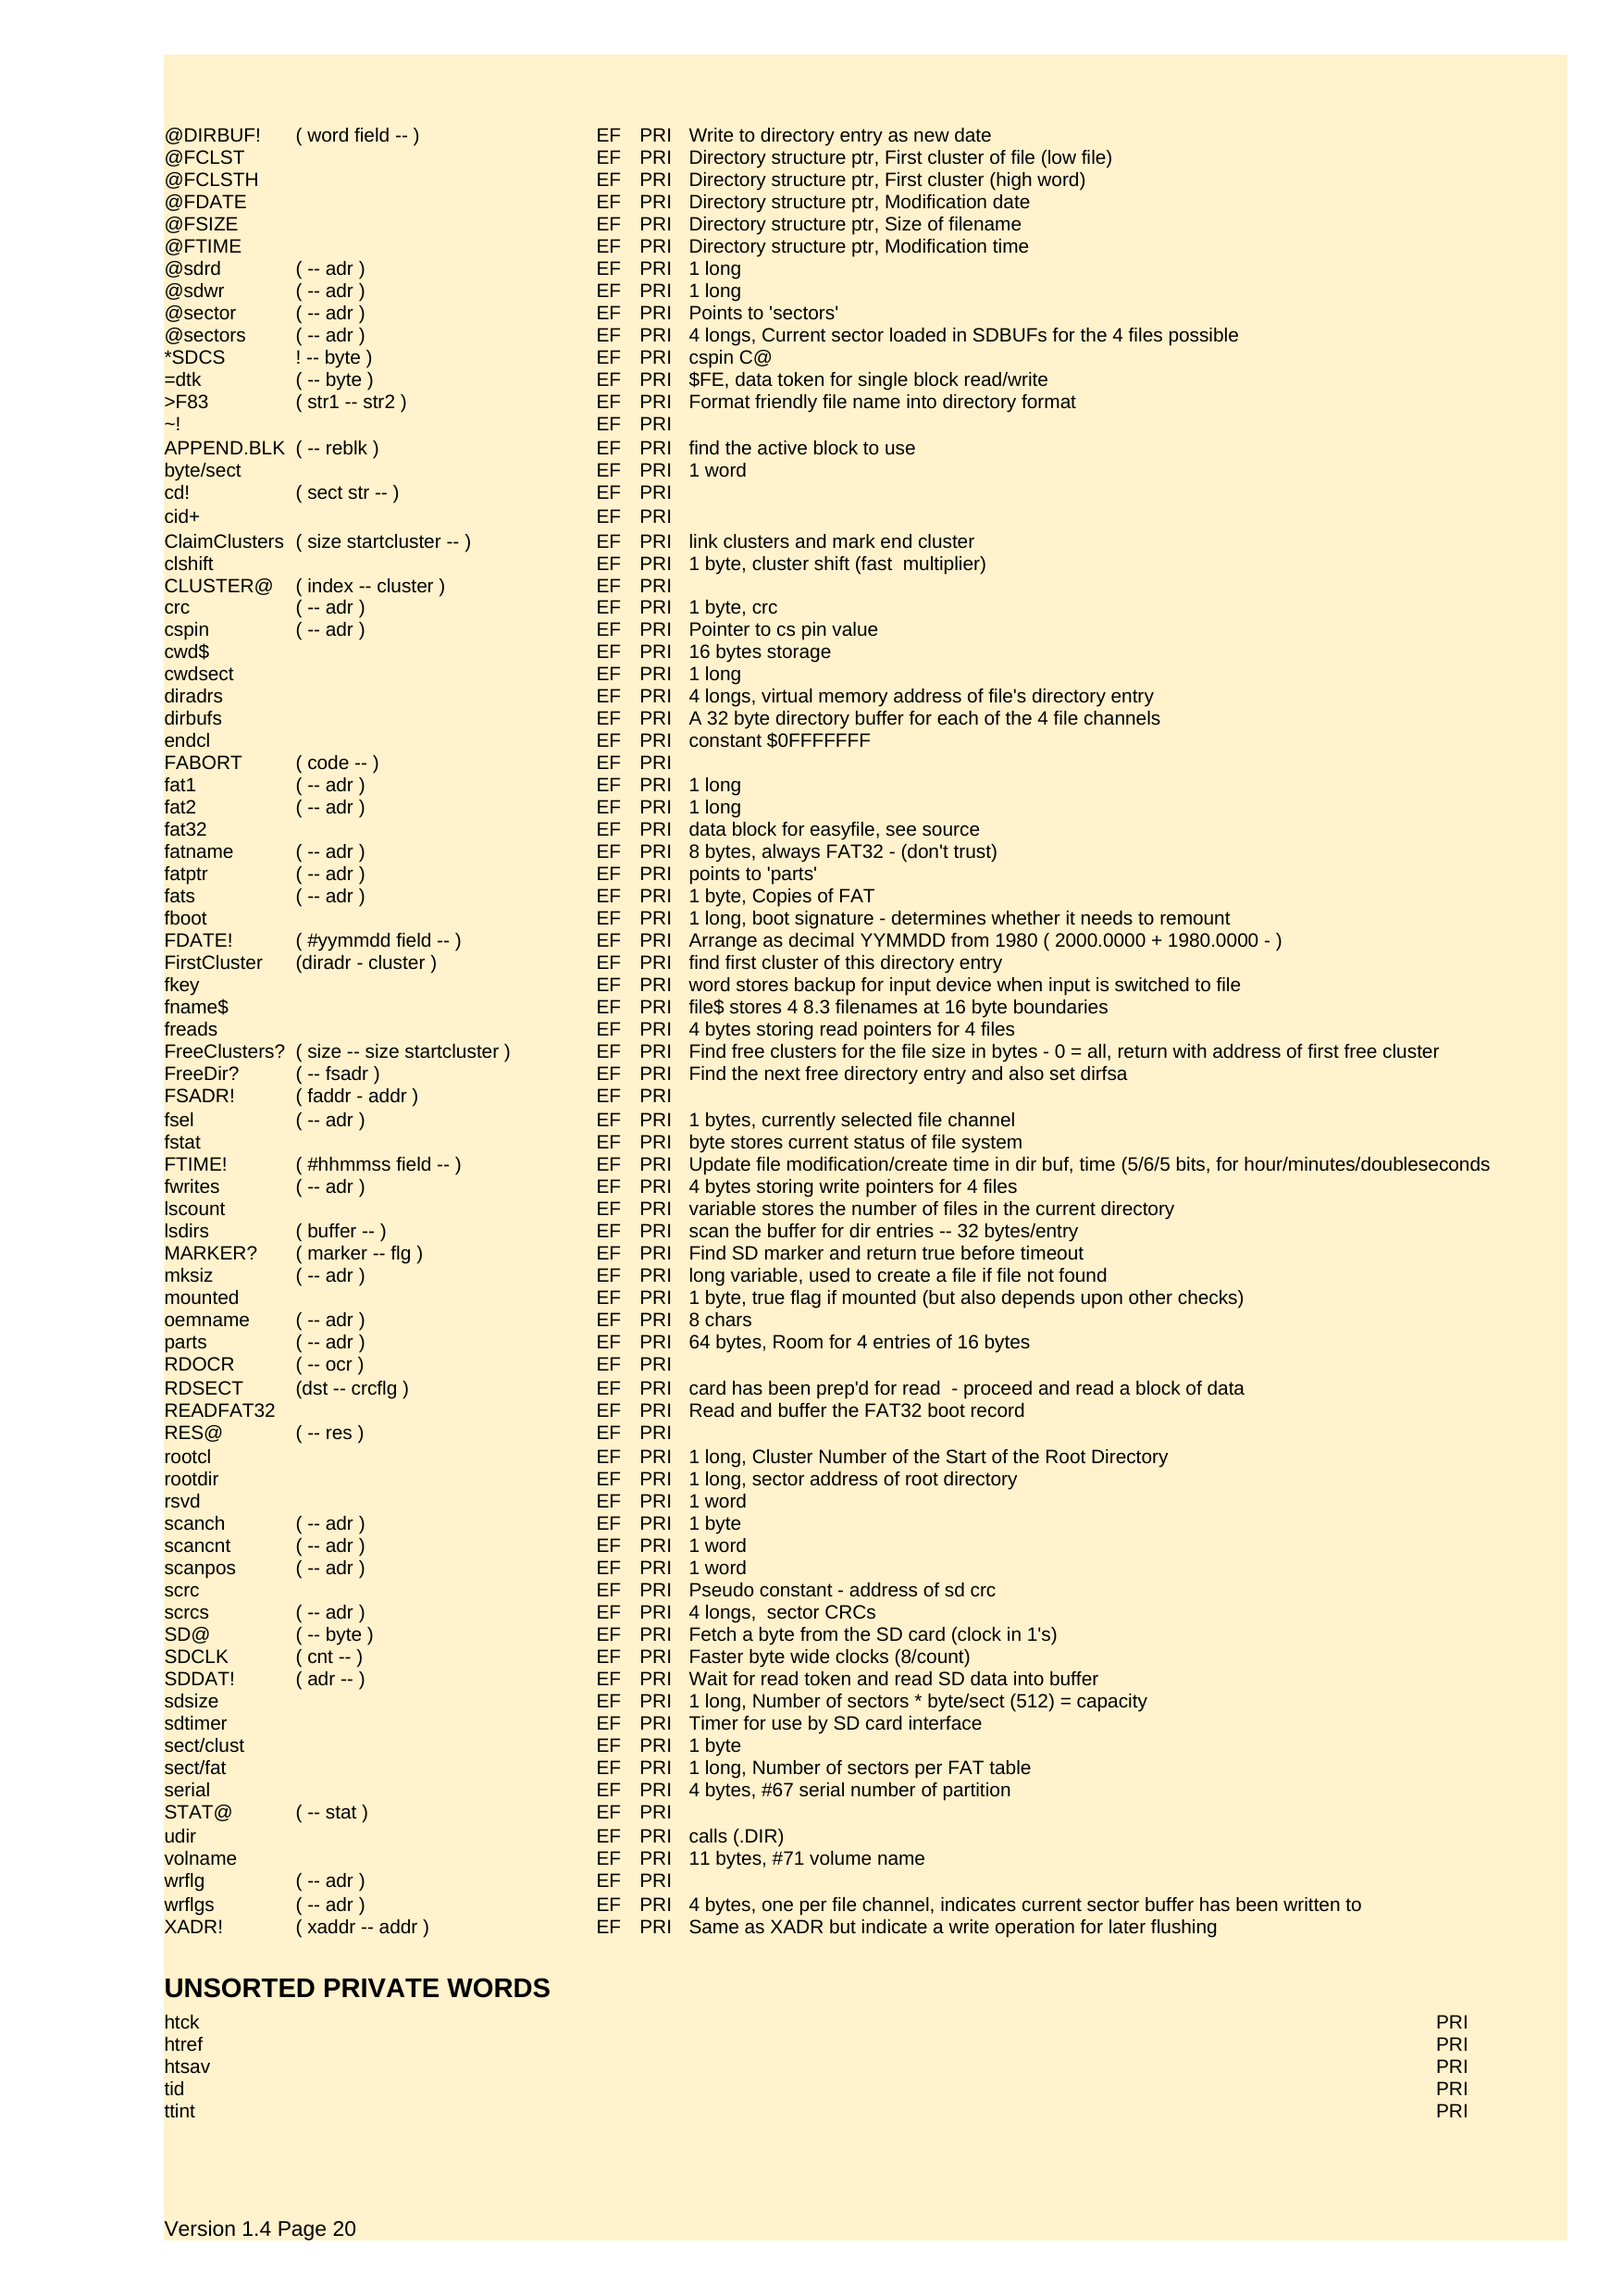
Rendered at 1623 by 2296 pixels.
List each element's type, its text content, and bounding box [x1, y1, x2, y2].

table_cell PRI [639, 1579, 688, 1601]
table_cell EF [596, 1601, 639, 1623]
table_cell diradrs [164, 685, 295, 707]
table_cell serial [164, 1778, 295, 1800]
table_cell PRI [639, 302, 688, 324]
table_cell PRI [639, 1668, 688, 1690]
table_cell STAT@ [164, 1800, 295, 1825]
table_cell 4 longs, Current sector loaded in SDBUFs for the 4 files possible [688, 324, 1567, 346]
table_cell PRI [639, 1131, 688, 1153]
table_cell [688, 481, 1567, 505]
table_cell cid+ [164, 505, 295, 529]
table_cell rootdir [164, 1468, 295, 1490]
table_cell PRI [639, 481, 688, 505]
table_cell ( #hhmmss field -- ) [295, 1153, 596, 1175]
table_cell PRI [639, 1399, 688, 1421]
table_cell PRI [639, 1377, 688, 1399]
table_cell PRI [1436, 2100, 1567, 2122]
table_cell ( code -- ) [295, 751, 596, 774]
table_cell ( -- adr ) [295, 1557, 596, 1579]
table_cell endcl [164, 729, 295, 751]
table_cell constant $0FFFFFFF [688, 729, 1567, 751]
table_cell EF [596, 324, 639, 346]
table_cell EF [596, 618, 639, 640]
table_cell EF [596, 1220, 639, 1242]
table_cell Faster byte wide clocks (8/count) [688, 1645, 1567, 1668]
table_cell PRI [639, 1623, 688, 1645]
table_cell PRI [639, 574, 688, 596]
table_cell CLUSTER@ [164, 574, 295, 596]
table_cell Write to directory entry as new date [688, 124, 1567, 146]
table_cell udir [164, 1825, 295, 1847]
table_cell PRI [639, 796, 688, 818]
table_cell PRI [639, 552, 688, 574]
table_cell SD@ [164, 1623, 295, 1645]
table_cell PRI [639, 596, 688, 618]
table_cell RES@ [164, 1421, 295, 1446]
table_cell [295, 996, 596, 1017]
table_cell [688, 574, 1567, 596]
table_cell Format friendly file name into directory format [688, 391, 1567, 413]
table_cell [688, 1421, 1567, 1446]
table_cell EF [596, 907, 639, 929]
table_cell [295, 459, 596, 481]
table_cell [295, 505, 596, 529]
table_cell ( -- adr ) [295, 1534, 596, 1557]
table_cell ttint [164, 2100, 485, 2122]
table_cell htsav [164, 2055, 485, 2078]
table_cell ( -- adr ) [295, 279, 596, 302]
table_header PRI [1436, 2011, 1567, 2033]
table_cell PRI [639, 1847, 688, 1868]
table_cell [295, 1399, 596, 1421]
table_cell PRI [639, 618, 688, 640]
table_cell cwd$ [164, 640, 295, 663]
table_cell PRI [639, 124, 688, 146]
table_cell SDCLK [164, 1645, 295, 1668]
table_cell cspin [164, 618, 295, 640]
table_cell EF [596, 1579, 639, 1601]
table_cell EF [596, 1734, 639, 1756]
table_cell EF [596, 640, 639, 663]
table_cell ( -- adr ) [295, 796, 596, 818]
table_cell [688, 1352, 1567, 1377]
table_cell EF [596, 437, 639, 459]
table_cell PRI [639, 907, 688, 929]
table_cell PRI [639, 1352, 688, 1377]
table_cell EF [596, 505, 639, 529]
table_cell EF [596, 1825, 639, 1847]
table_cell 1 long [688, 257, 1567, 279]
table_cell 11 bytes, #71 volume name [688, 1847, 1567, 1868]
table_cell PRI [639, 929, 688, 951]
table_cell PRI [639, 213, 688, 235]
table_cell [295, 707, 596, 729]
table_cell 1 byte, cluster shift (fast multiplier) [688, 552, 1567, 574]
table_cell EF [596, 124, 639, 146]
table_cell EF [596, 796, 639, 818]
table_cell EF [596, 1131, 639, 1153]
table_cell EF [596, 413, 639, 437]
table_cell [295, 818, 596, 840]
table_cell [295, 1756, 596, 1778]
table_cell Directory structure ptr, Modification date [688, 191, 1567, 213]
table_cell PRI [639, 1109, 688, 1131]
table_cell RDSECT [164, 1377, 295, 1399]
table_cell [688, 751, 1567, 774]
table_cell EF [596, 751, 639, 774]
table_cell parts [164, 1331, 295, 1352]
table_cell ( -- reblk ) [295, 437, 596, 459]
table_cell EF [596, 840, 639, 863]
table_cell EF [596, 1421, 639, 1446]
table_cell cd! [164, 481, 295, 505]
table_cell @FCLSTH [164, 168, 295, 191]
table_cell ~! [164, 413, 295, 437]
table_cell 1 long, Number of sectors per FAT table [688, 1756, 1567, 1778]
table_cell ( -- adr ) [295, 885, 596, 907]
table_cell FDATE! [164, 929, 295, 951]
table_cell @FDATE [164, 191, 295, 213]
table_cell Timer for use by SD card interface [688, 1712, 1567, 1733]
table_cell Find free clusters for the file size in bytes - 0 = all, return with address of first free cluster [688, 1040, 1567, 1061]
table_cell ClaimClusters [164, 530, 295, 552]
table_cell 1 long, sector address of root directory [688, 1468, 1567, 1490]
table_cell 1 bytes, currently selected file channel [688, 1109, 1567, 1131]
table_cell lscount [164, 1198, 295, 1220]
table_cell [295, 168, 596, 191]
table_cell sect/clust [164, 1734, 295, 1756]
table_cell EF [596, 774, 639, 796]
table_cell Fetch a byte from the SD card (clock in 1's) [688, 1623, 1567, 1645]
table_cell 1 word [688, 1557, 1567, 1579]
table_cell EF [596, 1018, 639, 1039]
table_cell EF [596, 1893, 639, 1916]
table_cell [295, 1468, 596, 1490]
table_cell (dst -- crcflg ) [295, 1377, 596, 1399]
table_cell [295, 1712, 596, 1733]
table_cell ( -- adr ) [295, 774, 596, 796]
table_cell SDDAT! [164, 1668, 295, 1690]
table_cell [688, 1084, 1567, 1109]
table_cell ( index -- cluster ) [295, 574, 596, 596]
table_cell volname [164, 1847, 295, 1868]
table_cell EF [596, 707, 639, 729]
table_cell ( -- adr ) [295, 324, 596, 346]
table_cell ( size -- size startcluster ) [295, 1040, 596, 1061]
table_cell 4 longs, sector CRCs [688, 1601, 1567, 1623]
table_cell [688, 1869, 1567, 1893]
table_cell fatname [164, 840, 295, 863]
table_cell EF [596, 685, 639, 707]
table_cell PRI [639, 974, 688, 996]
table_cell PRI [639, 413, 688, 437]
table_cell PRI [639, 1062, 688, 1084]
table_cell Points to 'sectors' [688, 302, 1567, 324]
table_cell [295, 907, 596, 929]
table_cell READFAT32 [164, 1399, 295, 1421]
table_cell EF [596, 596, 639, 618]
table_cell PRI [639, 1825, 688, 1847]
table_cell FABORT [164, 751, 295, 774]
table_cell byte stores current status of file system [688, 1131, 1567, 1153]
table_cell PRI [639, 1331, 688, 1352]
table_cell EF [596, 191, 639, 213]
table_cell fstat [164, 1131, 295, 1153]
table_cell word stores backup for input device when input is switched to file [688, 974, 1567, 996]
table_cell 1 long [688, 774, 1567, 796]
table_cell (diradr - cluster ) [295, 951, 596, 974]
table_cell EF [596, 1175, 639, 1198]
table_cell ( -- adr ) [295, 1109, 596, 1131]
table_cell 1 long [688, 663, 1567, 685]
table_cell PRI [639, 1468, 688, 1490]
table_cell 1 word [688, 1490, 1567, 1512]
table_cell ( -- adr ) [295, 1869, 596, 1893]
table_cell ( -- ocr ) [295, 1352, 596, 1377]
table_cell 1 word [688, 459, 1567, 481]
table_cell fsel [164, 1109, 295, 1131]
table_cell scancnt [164, 1534, 295, 1557]
table_cell =dtk [164, 368, 295, 391]
table_cell PRI [639, 530, 688, 552]
table_cell PRI [639, 1778, 688, 1800]
table_cell EF [596, 279, 639, 302]
table_cell [295, 235, 596, 257]
table_cell PRI [639, 324, 688, 346]
table_cell [295, 685, 596, 707]
table_cell PRI [639, 1756, 688, 1778]
table_cell mounted [164, 1286, 295, 1308]
table_cell [295, 1018, 596, 1039]
table_cell 1 long [688, 279, 1567, 302]
table_cell 1 long, boot signature - determines whether it needs to remount [688, 907, 1567, 929]
table_cell >F83 [164, 391, 295, 413]
table_cell PRI [639, 707, 688, 729]
table_cell ( -- adr ) [295, 1893, 596, 1916]
table_cell wrflg [164, 1869, 295, 1893]
table_cell PRI [639, 1512, 688, 1534]
table_cell [1332, 2078, 1436, 2100]
table_cell EF [596, 1446, 639, 1468]
table_cell PRI [639, 1446, 688, 1468]
table_cell [295, 1198, 596, 1220]
table_cell Wait for read token and read SD data into buffer [688, 1668, 1567, 1690]
table_cell PRI [639, 1869, 688, 1893]
table_cell wrflgs [164, 1893, 295, 1916]
table_cell EF [596, 1490, 639, 1512]
table_cell *SDCS [164, 346, 295, 368]
table_cell Directory structure ptr, First cluster of file (low file) [688, 146, 1567, 168]
table_cell @FCLST [164, 146, 295, 168]
table_cell find first cluster of this directory entry [688, 951, 1567, 974]
table_cell EF [596, 146, 639, 168]
table_cell [295, 1131, 596, 1153]
table_cell rootcl [164, 1446, 295, 1468]
table_cell FreeClusters? [164, 1040, 295, 1061]
table_cell ( -- byte ) [295, 1623, 596, 1645]
table_cell PRI [639, 1084, 688, 1109]
table_cell EF [596, 818, 639, 840]
table_cell PRI [639, 1916, 688, 1938]
table_cell PRI [639, 168, 688, 191]
table_cell ( size startcluster -- ) [295, 530, 596, 552]
table_cell EF [596, 1399, 639, 1421]
table_cell [295, 1446, 596, 1468]
table_cell byte/sect [164, 459, 295, 481]
table_cell Directory structure ptr, Size of filename [688, 213, 1567, 235]
table_cell EF [596, 1847, 639, 1868]
table_cell XADR! [164, 1916, 295, 1938]
table_cell ( -- adr ) [295, 618, 596, 640]
table_cell PRI [1436, 2055, 1567, 2078]
table_cell EF [596, 530, 639, 552]
table_cell PRI [639, 663, 688, 685]
table_cell [295, 1734, 596, 1756]
table_cell EF [596, 346, 639, 368]
table_cell [295, 1579, 596, 1601]
table_cell [295, 974, 596, 996]
table_cell fats [164, 885, 295, 907]
table_cell file$ stores 4 8.3 filenames at 16 byte boundaries [688, 996, 1567, 1017]
table_cell PRI [1436, 2033, 1567, 2055]
table_cell ( marker -- flg ) [295, 1242, 596, 1264]
table_cell EF [596, 1557, 639, 1579]
table_cell 1 byte, Copies of FAT [688, 885, 1567, 907]
table_cell EF [596, 1800, 639, 1825]
table_cell ( -- adr ) [295, 1331, 596, 1352]
table_cell PRI [639, 279, 688, 302]
table_cell [295, 552, 596, 574]
table_cell EF [596, 1153, 639, 1175]
table_cell ( word field -- ) [295, 124, 596, 146]
table_cell EF [596, 552, 639, 574]
table_cell sdsize [164, 1690, 295, 1711]
table_cell PRI [639, 818, 688, 840]
table_cell PRI [639, 685, 688, 707]
table_cell EF [596, 1242, 639, 1264]
table_cell ( faddr - addr ) [295, 1084, 596, 1109]
table_cell EF [596, 996, 639, 1017]
table_cell EF [596, 951, 639, 974]
table_cell fat2 [164, 796, 295, 818]
table_cell 1 byte, true flag if mounted (but also depends upon other checks) [688, 1286, 1567, 1308]
table_cell PRI [639, 437, 688, 459]
table_cell PRI [639, 1690, 688, 1711]
table_cell link clusters and mark end cluster [688, 530, 1567, 552]
table_cell EF [596, 1869, 639, 1893]
table_cell ( -- adr ) [295, 596, 596, 618]
table_cell $FE, data token for single block read/write [688, 368, 1567, 391]
table_cell dirbufs [164, 707, 295, 729]
table_cell ( -- adr ) [295, 840, 596, 863]
table_cell @sectors [164, 324, 295, 346]
table_cell 8 chars [688, 1309, 1567, 1330]
table_cell PRI [639, 459, 688, 481]
table_header htck [164, 2011, 485, 2033]
table_cell EF [596, 481, 639, 505]
table_cell ( str1 -- str2 ) [295, 391, 596, 413]
table_cell EF [596, 459, 639, 481]
table_cell ( -- adr ) [295, 302, 596, 324]
table_cell scrcs [164, 1601, 295, 1623]
table_cell clshift [164, 552, 295, 574]
table_cell calls (.DIR) [688, 1825, 1567, 1847]
table_cell scanpos [164, 1557, 295, 1579]
table_cell ! -- byte ) [295, 346, 596, 368]
table_cell EF [596, 1084, 639, 1109]
table_cell oemname [164, 1309, 295, 1330]
table_cell MARKER? [164, 1242, 295, 1264]
table_cell [485, 2100, 1332, 2122]
table_cell EF [596, 368, 639, 391]
table_cell 1 long, Cluster Number of the Start of the Root Directory [688, 1446, 1567, 1468]
table_cell 1 byte [688, 1512, 1567, 1534]
table_cell EF [596, 929, 639, 951]
table_cell points to 'parts' [688, 863, 1567, 885]
table_cell [295, 663, 596, 685]
table_cell PRI [639, 1175, 688, 1198]
table_cell EF [596, 168, 639, 191]
table_cell EF [596, 1534, 639, 1557]
table_cell [1332, 2100, 1436, 2122]
table_cell PRI [639, 1534, 688, 1557]
table_cell scrc [164, 1579, 295, 1601]
table_cell Directory structure ptr, Modification time [688, 235, 1567, 257]
table_cell ( -- adr ) [295, 1601, 596, 1623]
table_cell [295, 1286, 596, 1308]
table_cell FreeDir? [164, 1062, 295, 1084]
table_cell 16 bytes storage [688, 640, 1567, 663]
table_cell [295, 191, 596, 213]
table_cell ( -- stat ) [295, 1800, 596, 1825]
table_cell EF [596, 1916, 639, 1938]
table_cell ( -- adr ) [295, 1175, 596, 1198]
table_cell Update file modification/create time in dir buf, time (5/6/5 bits, for hour/minutes/doubleseconds [688, 1153, 1567, 1175]
table_cell PRI [639, 863, 688, 885]
table_cell PRI [639, 505, 688, 529]
table_cell EF [596, 1040, 639, 1061]
table_cell card has been prep'd for read - proceed and read a block of data [688, 1377, 1567, 1399]
table_cell EF [596, 663, 639, 685]
table_cell PRI [639, 1421, 688, 1446]
table_cell ( buffer -- ) [295, 1220, 596, 1242]
table_cell [295, 146, 596, 168]
table_cell FirstCluster [164, 951, 295, 974]
table_cell PRI [639, 1220, 688, 1242]
table_cell ( adr -- ) [295, 1668, 596, 1690]
table_cell 1 word [688, 1534, 1567, 1557]
table_cell tid [164, 2078, 485, 2100]
table_cell ( #yymmdd field -- ) [295, 929, 596, 951]
table_cell PRI [639, 1557, 688, 1579]
table_cell @sector [164, 302, 295, 324]
table_cell variable stores the number of files in the current directory [688, 1198, 1567, 1220]
table_header [485, 2011, 1332, 2033]
table_cell 4 bytes, #67 serial number of partition [688, 1778, 1567, 1800]
table_cell ( cnt -- ) [295, 1645, 596, 1668]
table_cell @sdwr [164, 279, 295, 302]
table_cell [295, 1825, 596, 1847]
table_cell PRI [639, 1800, 688, 1825]
table_cell 4 bytes storing read pointers for 4 files [688, 1018, 1567, 1039]
table_cell PRI [639, 368, 688, 391]
table_cell 1 long, Number of sectors * byte/sect (512) = capacity [688, 1690, 1567, 1711]
table_cell ( -- byte ) [295, 368, 596, 391]
table_cell EF [596, 1468, 639, 1490]
table_cell EF [596, 213, 639, 235]
table_cell cspin C@ [688, 346, 1567, 368]
table_cell [295, 729, 596, 751]
table_cell fkey [164, 974, 295, 996]
table_cell @DIRBUF! [164, 124, 295, 146]
table_cell PRI [639, 1645, 688, 1668]
table_cell EF [596, 1623, 639, 1645]
table_cell FTIME! [164, 1153, 295, 1175]
table_cell ( -- adr ) [295, 1512, 596, 1534]
table_cell lsdirs [164, 1220, 295, 1242]
table_cell EF [596, 1712, 639, 1733]
table_cell EF [596, 1645, 639, 1668]
table_cell PRI [639, 729, 688, 751]
table_cell EF [596, 302, 639, 324]
table_cell Arrange as decimal YYMMDD from 1980 ( 2000.0000 + 1980.0000 - ) [688, 929, 1567, 951]
table_cell [1332, 2033, 1436, 2055]
table_cell fwrites [164, 1175, 295, 1198]
table_cell PRI [639, 996, 688, 1017]
table_cell 4 bytes, one per file channel, indicates current sector buffer has been written to [688, 1893, 1567, 1916]
table_cell sdtimer [164, 1712, 295, 1733]
table_cell PRI [639, 257, 688, 279]
table_cell EF [596, 1198, 639, 1220]
table_cell RDOCR [164, 1352, 295, 1377]
table_cell PRI [639, 640, 688, 663]
table_cell PRI [639, 1018, 688, 1039]
table_cell FSADR! [164, 1084, 295, 1109]
table_cell ( -- adr ) [295, 863, 596, 885]
table_cell EF [596, 1286, 639, 1308]
table_cell PRI [639, 1490, 688, 1512]
table_cell EF [596, 1264, 639, 1285]
table_cell Find the next free directory entry and also set dirfsa [688, 1062, 1567, 1084]
table_cell Same as XADR but indicate a write operation for later flushing [688, 1916, 1567, 1938]
table_cell [295, 413, 596, 437]
table_cell EF [596, 863, 639, 885]
table_cell EF [596, 1331, 639, 1352]
table_cell 8 bytes, always FAT32 - (don't trust) [688, 840, 1567, 863]
table_cell [295, 1690, 596, 1711]
table_cell PRI [639, 774, 688, 796]
table_cell 4 longs, virtual memory address of file's directory entry [688, 685, 1567, 707]
table_cell ( -- adr ) [295, 1309, 596, 1330]
table_cell Directory structure ptr, First cluster (high word) [688, 168, 1567, 191]
table_cell 4 bytes storing write pointers for 4 files [688, 1175, 1567, 1198]
table_cell EF [596, 391, 639, 413]
table_cell EF [596, 1309, 639, 1330]
table_cell [485, 2033, 1332, 2055]
table_cell PRI [639, 1153, 688, 1175]
table_cell htref [164, 2033, 485, 2055]
table_cell fat1 [164, 774, 295, 796]
table_cell PRI [639, 1286, 688, 1308]
table_cell [485, 2078, 1332, 2100]
table_cell EF [596, 1062, 639, 1084]
table_cell PRI [639, 1309, 688, 1330]
table_cell [295, 1778, 596, 1800]
table_cell freads [164, 1018, 295, 1039]
table_cell ( -- fsadr ) [295, 1062, 596, 1084]
table_cell crc [164, 596, 295, 618]
table_cell APPEND.BLK [164, 437, 295, 459]
table_cell ( -- adr ) [295, 257, 596, 279]
table_cell PRI [639, 1198, 688, 1220]
table_cell PRI [639, 1242, 688, 1264]
table_cell PRI [639, 1264, 688, 1285]
table_cell cwdsect [164, 663, 295, 685]
table_cell PRI [639, 346, 688, 368]
table_cell [1332, 2055, 1436, 2078]
table_cell PRI [639, 885, 688, 907]
table_cell [295, 1847, 596, 1868]
table_cell EF [596, 574, 639, 596]
table_cell PRI [1436, 2078, 1567, 2100]
table_cell 1 byte, crc [688, 596, 1567, 618]
table_cell Pointer to cs pin value [688, 618, 1567, 640]
table_cell EF [596, 1109, 639, 1131]
table_cell find the active block to use [688, 437, 1567, 459]
table_cell PRI [639, 1712, 688, 1733]
table_cell Read and buffer the FAT32 boot record [688, 1399, 1567, 1421]
table_cell fname$ [164, 996, 295, 1017]
table_cell [295, 640, 596, 663]
table_cell mksiz [164, 1264, 295, 1285]
table_cell PRI [639, 951, 688, 974]
table_cell [485, 2055, 1332, 2078]
table_cell 1 long [688, 796, 1567, 818]
table_cell EF [596, 1690, 639, 1711]
table_cell EF [596, 235, 639, 257]
table_cell ( xaddr -- addr ) [295, 1916, 596, 1938]
table_cell EF [596, 1756, 639, 1778]
table_cell PRI [639, 1040, 688, 1061]
table_cell ( -- res ) [295, 1421, 596, 1446]
table_cell [295, 213, 596, 235]
table_cell scanch [164, 1512, 295, 1534]
table_cell EF [596, 1668, 639, 1690]
table_cell data block for easyfile, see source [688, 818, 1567, 840]
table_cell EF [596, 1512, 639, 1534]
table_cell PRI [639, 391, 688, 413]
table_cell @sdrd [164, 257, 295, 279]
table_cell PRI [639, 146, 688, 168]
table_cell fboot [164, 907, 295, 929]
table_cell PRI [639, 840, 688, 863]
table_cell PRI [639, 751, 688, 774]
table_cell PRI [639, 1601, 688, 1623]
table_cell [688, 413, 1567, 437]
table_cell A 32 byte directory buffer for each of the 4 file channels [688, 707, 1567, 729]
table_cell EF [596, 885, 639, 907]
table_cell [688, 1800, 1567, 1825]
table_cell 64 bytes, Room for 4 entries of 16 bytes [688, 1331, 1567, 1352]
table_cell scan the buffer for dir entries -- 32 bytes/entry [688, 1220, 1567, 1242]
table_cell EF [596, 1377, 639, 1399]
table_cell [295, 1490, 596, 1512]
table_cell EF [596, 1352, 639, 1377]
table_cell PRI [639, 235, 688, 257]
table_cell PRI [639, 1734, 688, 1756]
table_cell Find SD marker and return true before timeout [688, 1242, 1567, 1264]
table_cell ( sect str -- ) [295, 481, 596, 505]
table_cell EF [596, 1778, 639, 1800]
table_cell @FSIZE [164, 213, 295, 235]
table_cell fatptr [164, 863, 295, 885]
table_cell EF [596, 974, 639, 996]
table_cell sect/fat [164, 1756, 295, 1778]
table_cell 1 byte [688, 1734, 1567, 1756]
table_cell PRI [639, 1893, 688, 1916]
subtitle UNSORTED PRIVATE WORDS [164, 1972, 1567, 2004]
table_header [1332, 2011, 1436, 2033]
table_cell fat32 [164, 818, 295, 840]
table_cell PRI [639, 191, 688, 213]
table_cell EF [596, 729, 639, 751]
table_cell @FTIME [164, 235, 295, 257]
table_cell rsvd [164, 1490, 295, 1512]
table_cell Pseudo constant - address of sd crc [688, 1579, 1567, 1601]
table_cell long variable, used to create a file if file not found [688, 1264, 1567, 1285]
table_cell ( -- adr ) [295, 1264, 596, 1285]
table_cell [688, 505, 1567, 529]
table_cell EF [596, 257, 639, 279]
